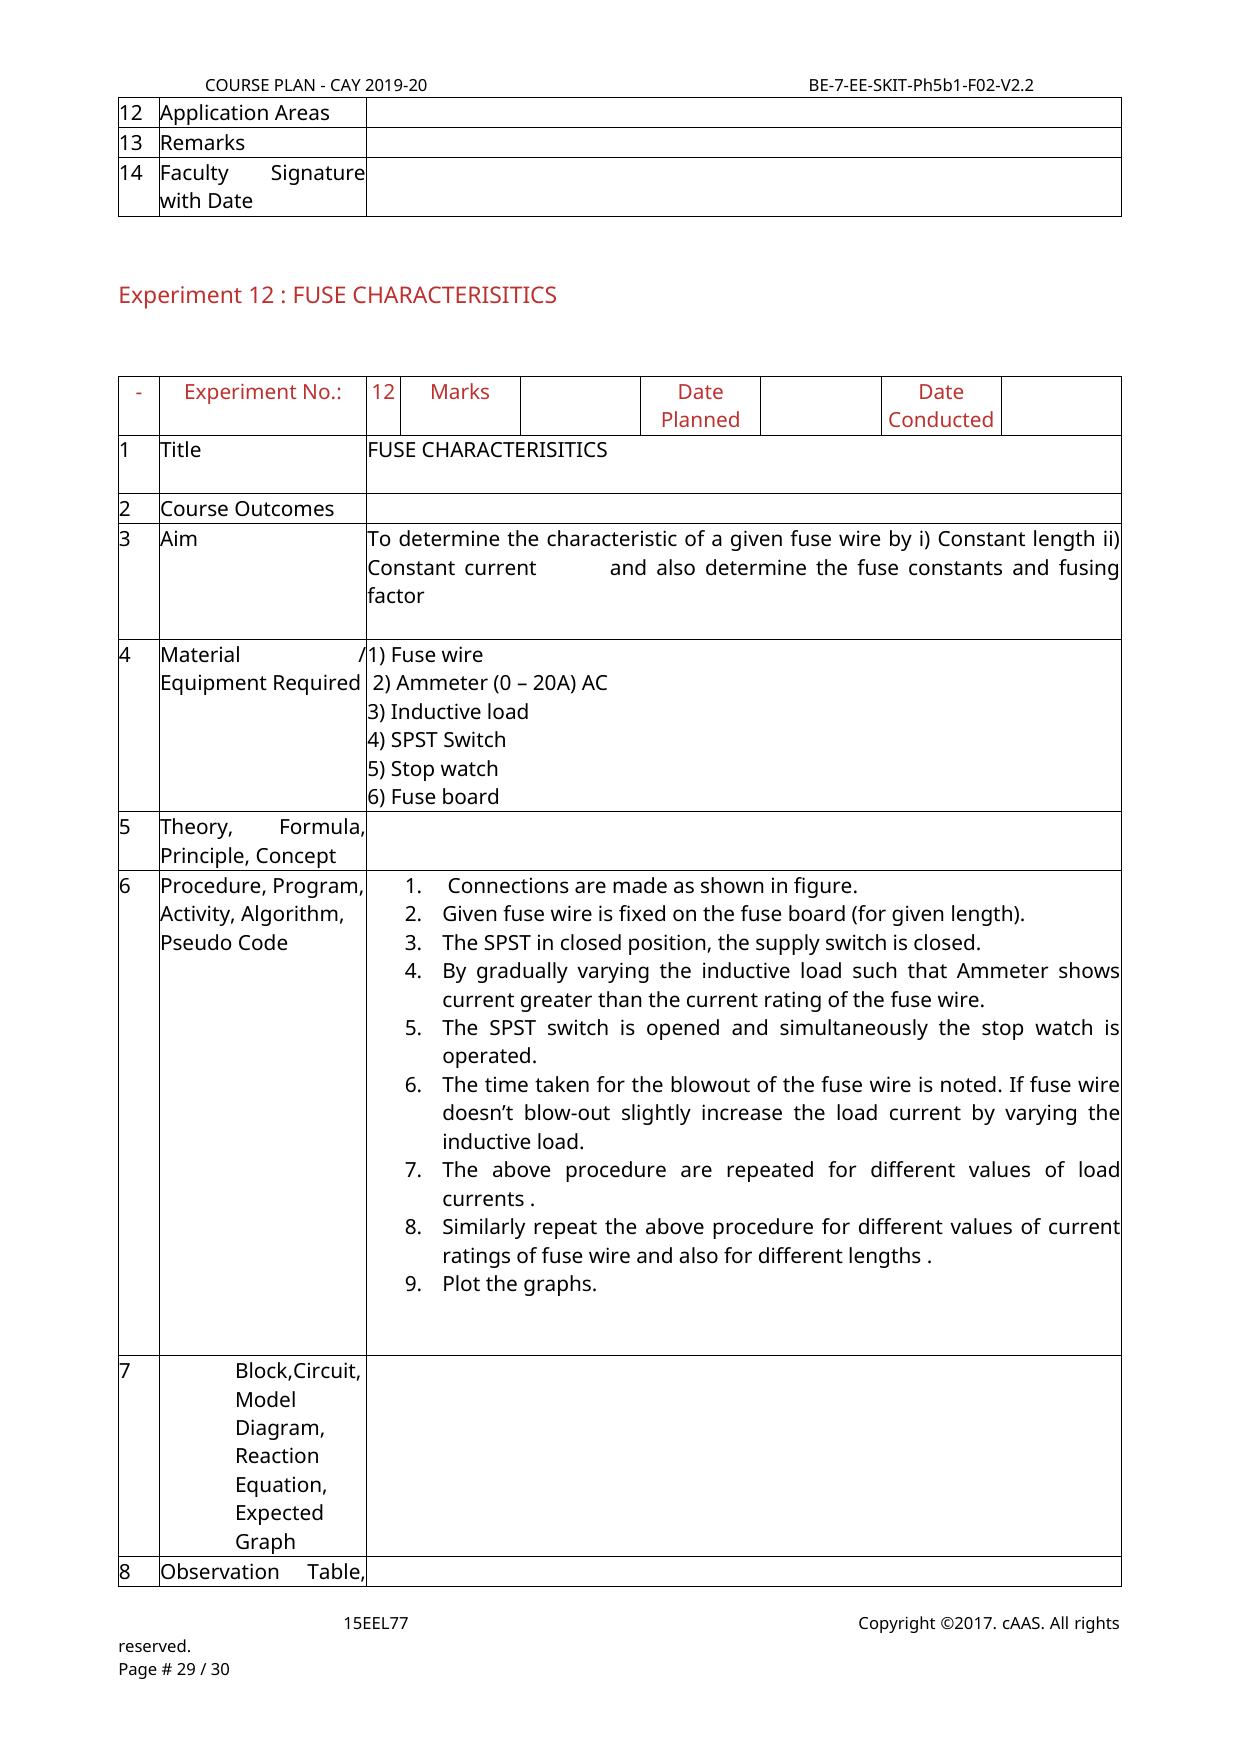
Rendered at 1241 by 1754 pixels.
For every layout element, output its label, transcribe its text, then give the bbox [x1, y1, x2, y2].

table_cell Title [160, 436, 366, 493]
table_cell 13 [119, 128, 159, 157]
table_cell 12 [119, 98, 159, 127]
table_header [1002, 377, 1121, 434]
table_header Date Planned [641, 377, 760, 434]
table_cell 8 [119, 1557, 159, 1586]
table_header [761, 377, 881, 434]
table_cell 4 [119, 640, 159, 811]
table_cell [367, 494, 1121, 523]
table_cell Remarks [160, 128, 366, 157]
table_cell 7 [119, 1356, 159, 1556]
table_header Experiment No.: [160, 377, 366, 434]
table_cell Aim [160, 524, 366, 639]
table_cell [367, 128, 1121, 157]
table_cell [367, 158, 1121, 216]
table_cell Theory, Formula, Principle, Concept [160, 812, 366, 870]
table_header [521, 377, 640, 434]
table_cell 2 [119, 494, 159, 523]
subtitle Experiment 12 : FUSE CHARACTERISITICS [118, 279, 1122, 310]
table_cell [367, 812, 1121, 870]
table_cell Observation Table, [160, 1557, 366, 1586]
table_cell Procedure, Program, Activity, Algorithm, Pseudo Code [160, 871, 366, 1355]
table_cell [367, 98, 1121, 127]
table_header Date Conducted [882, 377, 1001, 434]
table_cell Course Outcomes [160, 494, 366, 523]
table_header - [119, 377, 159, 434]
table_cell 5 [119, 812, 159, 870]
table_cell Connections are made as shown in figure. Given fuse wire is fixed on the fuse board (for given length). The SPST in closed position, the supply switch is closed. By gradually varying the inductive load such that Ammeter shows current greater than the current rating of the fuse wire. The SPST switch is opened and simultaneously the stop watch is operated. The time taken for the blowout of the fuse wire is noted. If fuse wire doesn’t blow-out slightly increase the load current by varying the inductive load. The above procedure are repeated for different values of load currents . Similarly repeat the above procedure for different values of current ratings of fuse wire and also for different lengths . Plot the graphs. [367, 871, 1121, 1355]
table_cell [367, 1356, 1121, 1556]
table_cell Block,Circuit, Model Diagram, Reaction Equation, Expected Graph [160, 1356, 366, 1556]
table_cell Faculty Signature with Date [160, 158, 366, 216]
table_cell 1 [119, 436, 159, 493]
table_cell Material / Equipment Required [160, 640, 366, 811]
table_cell 6 [119, 871, 159, 1355]
table_cell 14 [119, 158, 159, 216]
table_cell 3 [119, 524, 159, 639]
table_cell Application Areas [160, 98, 366, 127]
table_cell FUSE CHARACTERISITICS [367, 436, 1121, 493]
table_cell 1) Fuse wire 2) Ammeter (0 – 20A) AC 3) Inductive load 4) SPST Switch 5) Stop watch 6) Fuse board [367, 640, 1121, 811]
table_cell To determine the characteristic of a given fuse wire by i) Constant length ii) Constant current and also determine the fuse constants and fusing factor [367, 524, 1121, 639]
table_header 12 [367, 377, 400, 434]
table_header Marks [401, 377, 520, 434]
table_cell [367, 1557, 1121, 1586]
